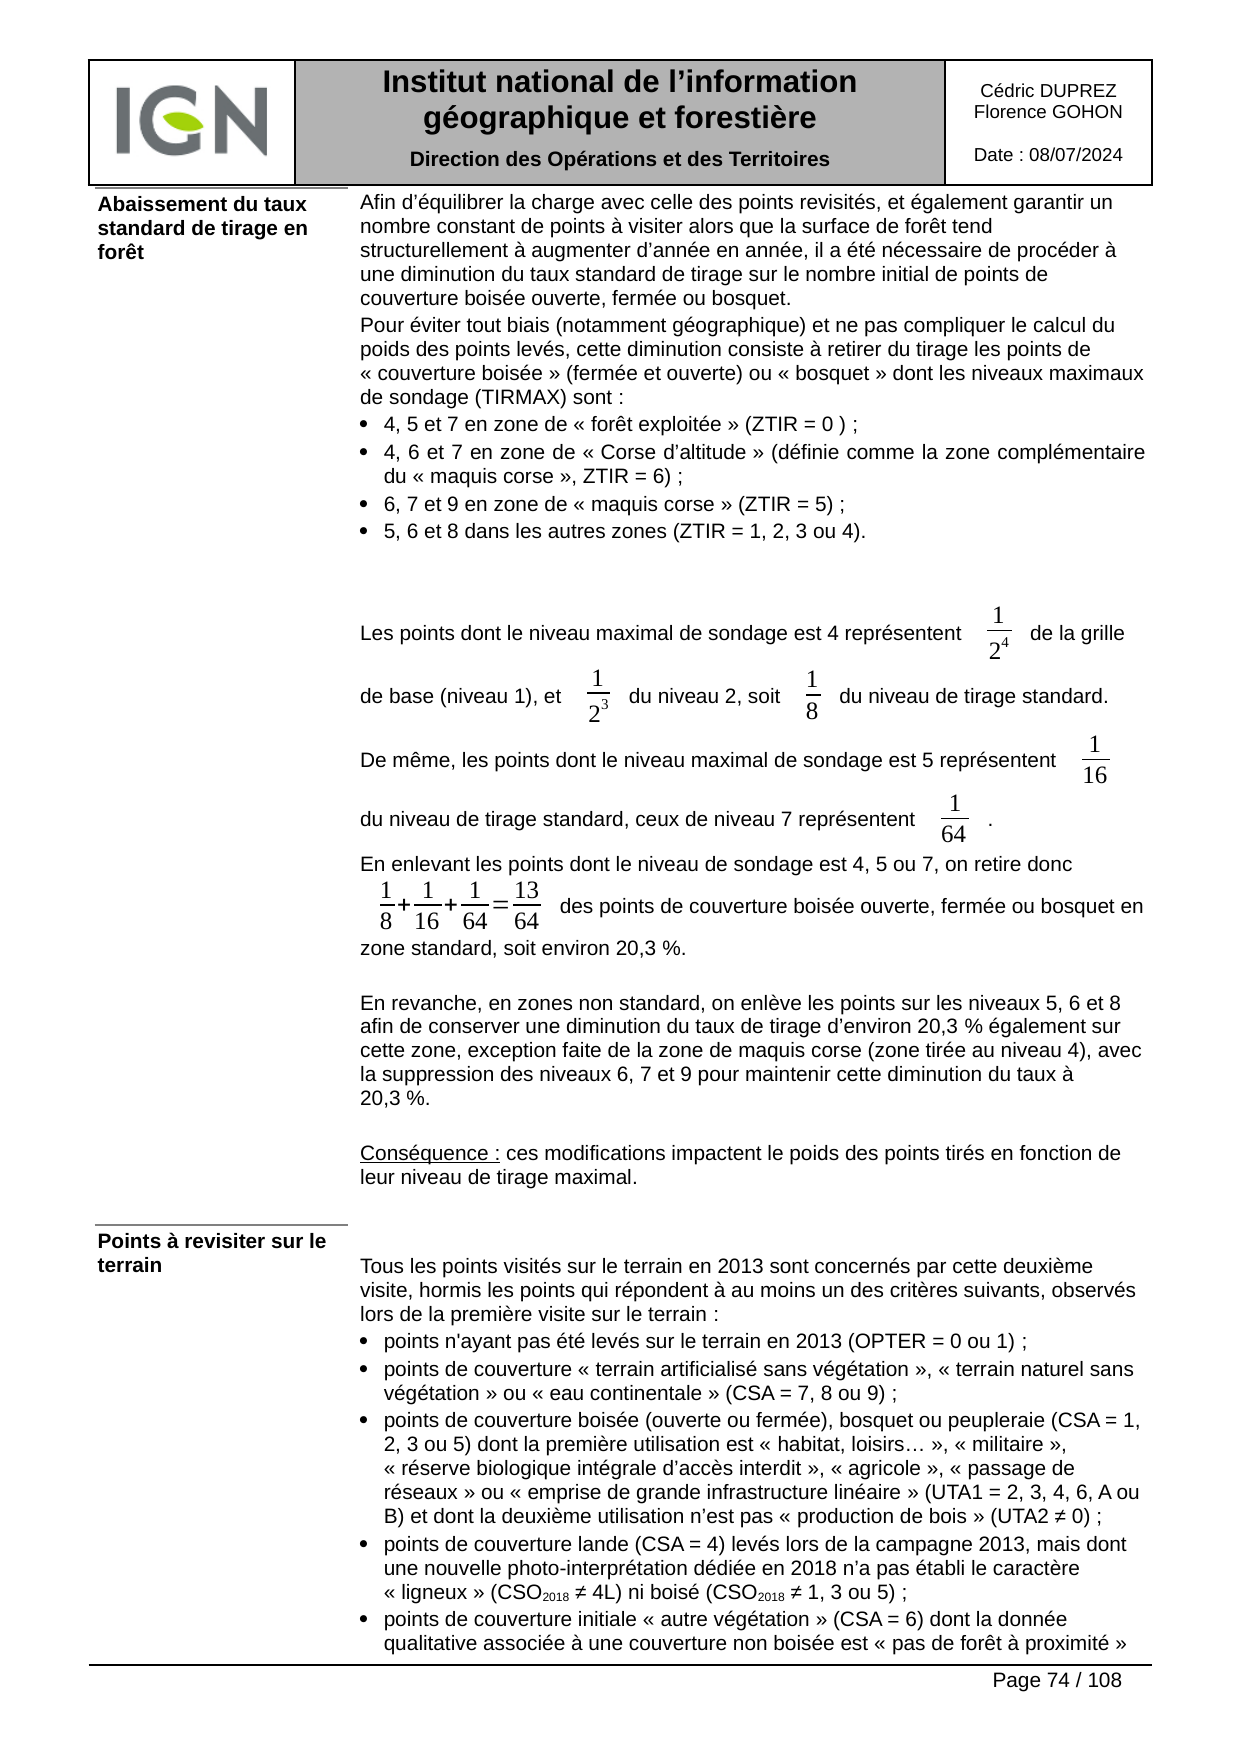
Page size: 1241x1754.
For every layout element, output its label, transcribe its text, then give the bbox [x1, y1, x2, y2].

picture [91, 62, 293, 180]
table_cell Afin d’équilibrer la charge avec celle des points revisités, et également garantir un nombre constant de points à visiter alors que la surface de forêt tend structurellement à augmenter d’année en année, il a été nécessaire de procéder à une diminution du taux standard de tirage sur le nombre initial de points de couverture boisée ouverte, fermée ou bosquet. Pour éviter tout biais (notamment géographique) et ne pas compliquer le calcul du poids des points levés, cette diminution consiste à retirer du tirage les points de « couverture boisée » (fermée et ouverte) ou « bosquet » dont les niveaux maximaux de sondage (TIRMAX) sont : 4, 5 et 7 en zone de « forêt exploitée » (ZTIR = 0 ) ; 4, 6 et 7 en zone de « Corse d’altitude » (définie comme la zone complémentaire du « maquis corse », ZTIR = 6) ; 6, 7 et 9 en zone de « maquis corse » (ZTIR = 5) ; 5, 6 et 8 dans les autres zones (ZTIR = 1, 2, 3 ou 4). Les points dont le niveau maximal de sondage est 4 représentent de la grille de base (niveau 1), et du niveau 2, soit du niveau de tirage standard. De même, les points dont le niveau maximal de sondage est 5 représentent du niveau de tirage standard, ceux de niveau 7 représentent . En enlevant les points dont le niveau de sondage est 4, 5 ou 7, on retire donc des points de couverture boisée ouverte, fermée ou bosquet en zone standard, soit environ 20,3 %. En revanche, en zones non standard, on enlève les points sur les niveaux 5, 6 et 8 afin de conserver une diminution du taux de tirage d’environ 20,3 % également sur cette zone, exception faite de la zone de maquis corse (zone tirée au niveau 4), avec la suppression des niveaux 6, 7 et 9 pour maintenir cette diminution du taux à 20,3 %. Conséquence : ces modifications impactent le poids des points tirés en fonction de leur niveau de tirage maximal. [354, 186, 1152, 1222]
table_cell Points à revisiter sur le terrain [89, 1223, 354, 1661]
table_cell Tous les points visités sur le terrain en 2013 sont concernés par cette deuxième visite, hormis les points qui répondent à au moins un des critères suivants, observés lors de la première visite sur le terrain : points n'ayant pas été levés sur le terrain en 2013 (OPTER = 0 ou 1) ; points de couverture « terrain artificialisé sans végétation », « terrain naturel sans végétation » ou « eau continentale » (CSA = 7, 8 ou 9) ; points de couverture boisée (ouverte ou fermée), bosquet ou peupleraie (CSA = 1, 2, 3 ou 5) dont la première utilisation est « habitat, loisirs… », « militaire », « réserve biologique intégrale d’accès interdit », « agricole », « passage de réseaux » ou « emprise de grande infrastructure linéaire » (UTA1 = 2, 3, 4, 6, A ou B) et dont la deuxième utilisation n’est pas « production de bois » (UTA2 ≠ 0) ; points de couverture lande (CSA = 4) levés lors de la campagne 2013, mais dont une nouvelle photo-interprétation dédiée en 2018 n’a pas établi le caractère « ligneux » (CSO2018 ≠ 4L) ni boisé (CSO2018 ≠ 1, 3 ou 5) ; points de couverture initiale « autre végétation » (CSA = 6) dont la donnée qualitative associée à une couverture non boisée est « pas de forêt à proximité » [354, 1223, 1152, 1661]
table_cell Abaissement du taux standard de tirage en forêt [89, 186, 354, 1222]
